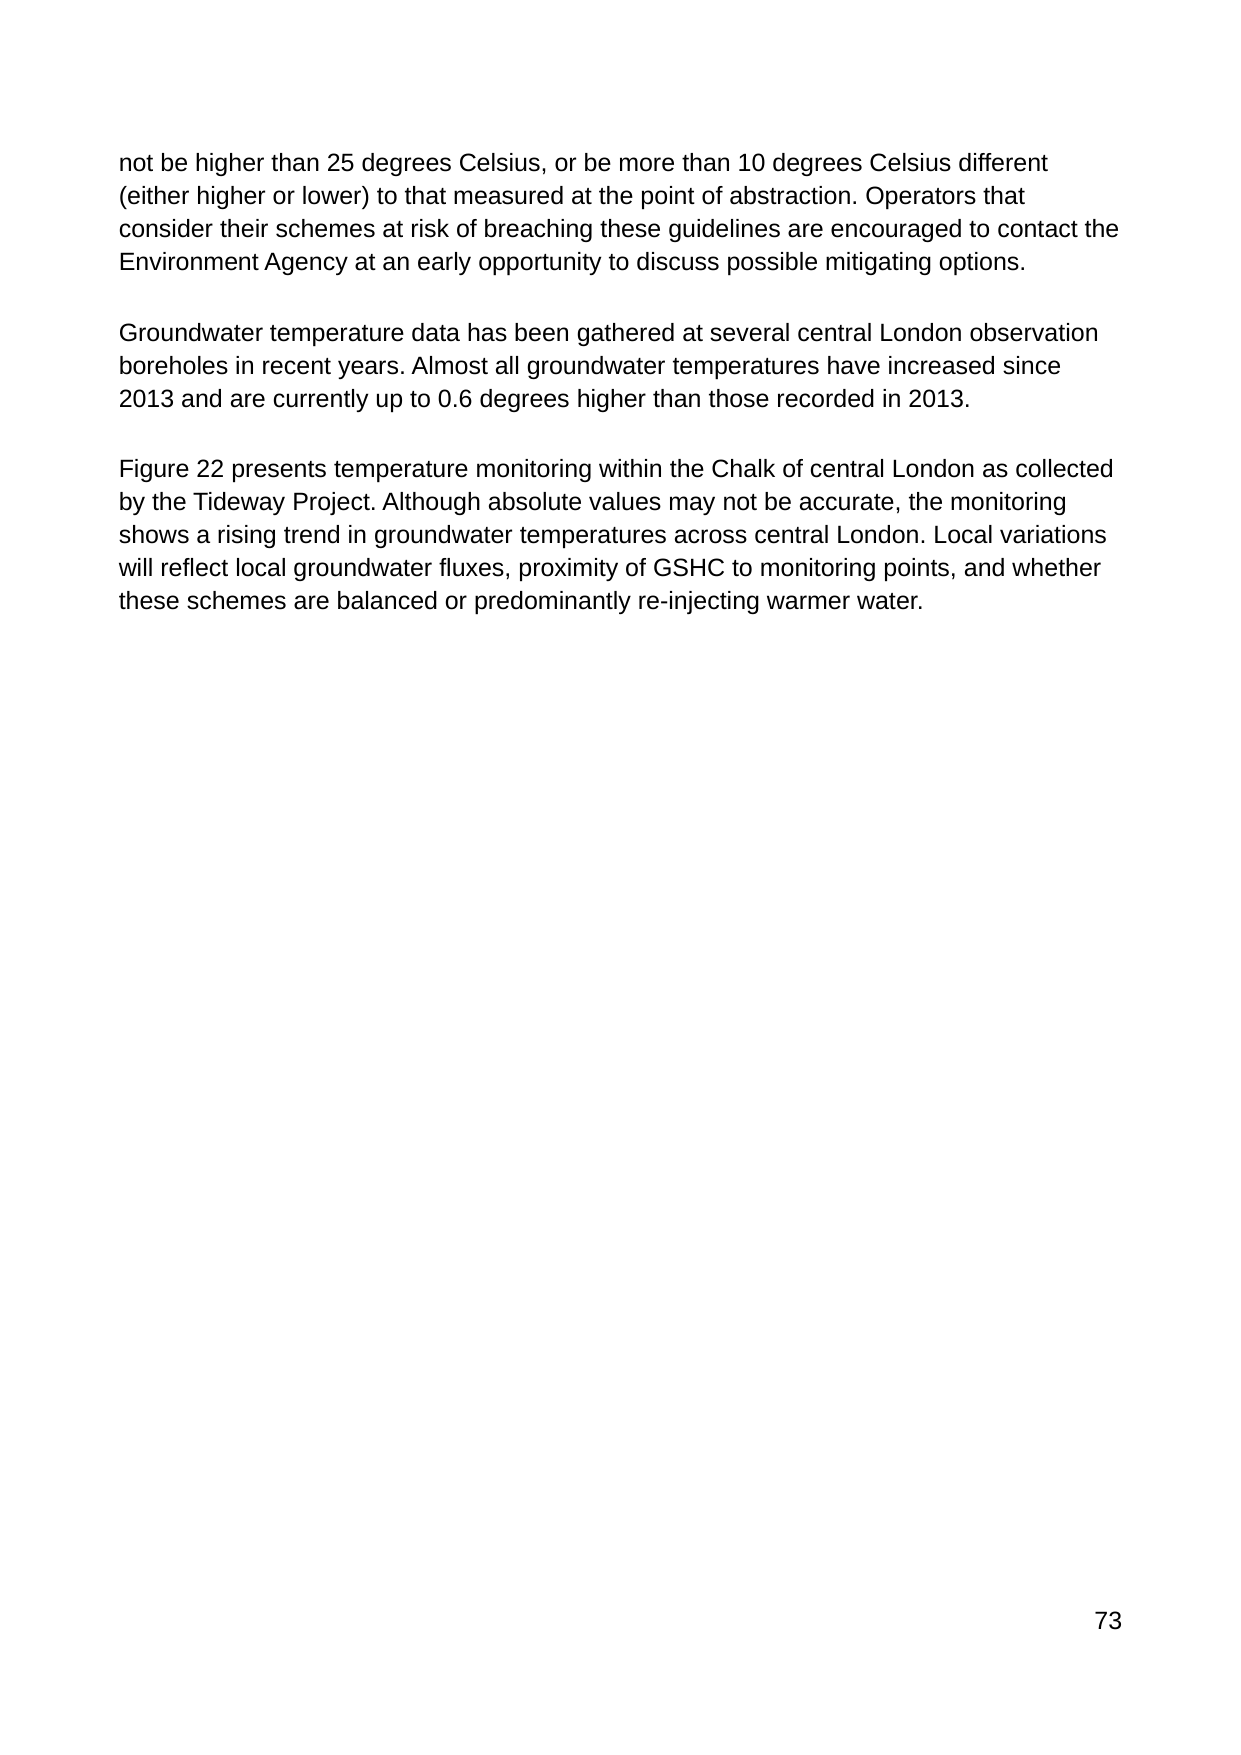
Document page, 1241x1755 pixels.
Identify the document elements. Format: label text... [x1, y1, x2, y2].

text not be higher than 25 degrees Celsius, or be more than 10 degrees Celsius different (either higher or lower) to that measured at the point of abstraction. Operators that consider their schemes at risk of breaching these guidelines are encouraged to contact the Environment Agency at an early opportunity to discuss possible mitigating options. [118, 148, 1122, 276]
text Figure 22 presents temperature monitoring within the Chalk of central London as collected by the Tideway Project. Although absolute values may not be accurate, the monitoring shows a rising trend in groundwater temperatures across central London. Local variations will reflect local groundwater fluxes, proximity of GSHC to monitoring points, and whether these schemes are balanced or predominantly re-injecting warmer water. [118, 454, 1122, 615]
text Groundwater temperature data has been gathered at several central London observation boreholes in recent years. Almost all groundwater temperatures have increased since 2013 and are currently up to 0.6 degrees higher than those recorded in 2013. [118, 318, 1122, 412]
